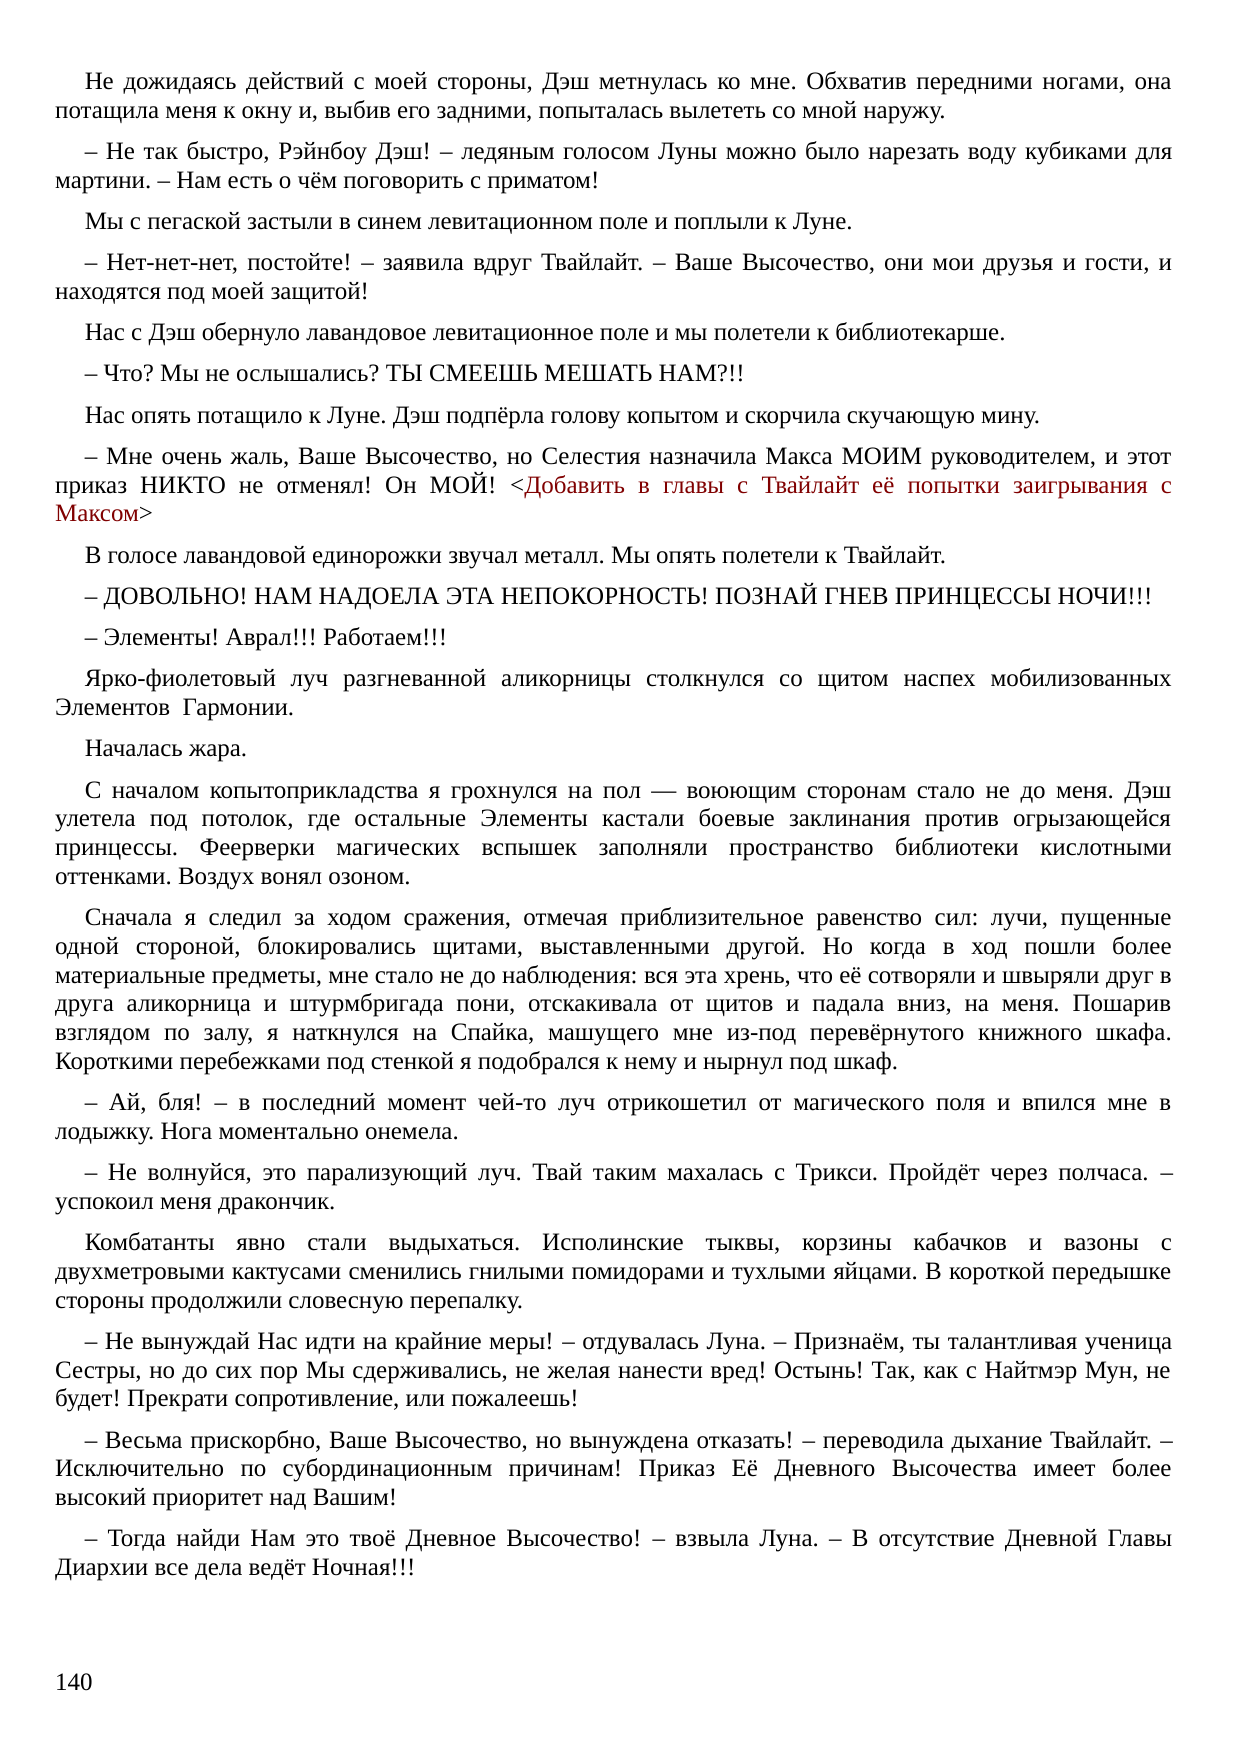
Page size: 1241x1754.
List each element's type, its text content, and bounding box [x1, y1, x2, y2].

text Началась жара. [55, 733, 1173, 762]
text Мы с пегаской застыли в синем левитационном поле и поплыли к Луне. [55, 206, 1173, 235]
text Ярко-фиолетовый луч разгневанной аликорницы столкнулся со щитом наспех мобилизованных Элементов Гармонии. [55, 663, 1173, 721]
text Сначала я следил за ходом сражения, отмечая приблизительное равенство сил: лучи, пущенные одной стороной, блокировались щитами, выставленными другой. Но когда в ход пошли более материальные предметы, мне стало не до наблюдения: вся эта хрень, что её сотворяли и швыряли друг в друга аликорница и штурмбригада пони, отскакивала от щитов и падала вниз, на меня. Пошарив взглядом по залу, я наткнулся на Спайка, машущего мне из-под перевёрнутого книжного шкафа. Короткими перебежками под стенкой я подобрался к нему и нырнул под шкаф. [55, 902, 1173, 1075]
text – Тогда найди Нам это твоё Дневное Высочество! – взвыла Луна. – В отсутствие Дневной Главы Диархии все дела ведёт Ночная!!! [55, 1523, 1173, 1581]
text – Не вынуждай Нас идти на крайние меры! – отдувалась Луна. – Признаём, ты талантливая ученица Сестры, но до сих пор Мы сдерживались, не желая нанести вред! Остынь! Так, как с Найтмэр Мун, не будет! Прекрати сопротивление, или пожалеешь! [55, 1326, 1173, 1412]
text С началом копытоприкладства я грохнулся на пол — воюющим сторонам стало не до меня. Дэш улетела под потолок, где остальные Элементы кастали боевые заклинания против огрызающейся принцессы. Феерверки магических вспышек заполняли пространство библиотеки кислотными оттенками. Воздух вонял озоном. [55, 775, 1173, 890]
text – Не так быстро, Рэйнбоу Дэш! – ледяным голосом Луны можно было нарезать воду кубиками для мартини. – Нам есть о чём поговорить с приматом! [55, 136, 1173, 193]
text – Нет-нет-нет, постойте! – заявила вдруг Твайлайт. – Ваше Высочество, они мои друзья и гости, и находятся под моей защитой! [55, 247, 1173, 305]
text – ДОВОЛЬНО! НАМ НАДОЕЛА ЭТА НЕПОКОРНОСТЬ! ПОЗНАЙ ГНЕВ ПРИНЦЕССЫ НОЧИ!!! [55, 581, 1173, 610]
text Комбатанты явно стали выдыхаться. Исполинские тыквы, корзины кабачков и вазоны с двухметровыми кактусами сменились гнилыми помидорами и тухлыми яйцами. В короткой передышке стороны продолжили словесную перепалку. [55, 1227, 1173, 1313]
text – Что? Мы не ослышались? ТЫ СМЕЕШЬ МЕШАТЬ НАМ?!! [55, 358, 1173, 387]
text Нас с Дэш обернуло лавандовое левитационное поле и мы полетели к библиотекарше. [55, 317, 1173, 346]
text Нас опять потащило к Луне. Дэш подпёрла голову копытом и скорчила скучающую мину. [55, 400, 1173, 428]
text – Не волнуйся, это парализующий луч. Твай таким махалась с Трикси. Пройдёт через полчаса. – успокоил меня дракончик. [55, 1157, 1173, 1215]
text – Мне очень жаль, Ваше Высочество, но Селестия назначила Макса МОИМ руководителем, и этот приказ НИКТО не отменял! Он МОЙ! <Добавить в главы с Твайлайт её попытки заигрывания с Максом> [55, 441, 1173, 527]
text – Ай, бля! – в последний момент чей-то луч отрикошетил от магического поля и впился мне в лодыжку. Нога моментально онемела. [55, 1087, 1173, 1145]
text Не дожидаясь действий с моей стороны, Дэш метнулась ко мне. Обхватив передними ногами, она потащила меня к окну и, выбив его задними, попыталась вылететь со мной наружу. [55, 66, 1173, 123]
text – Весьма прискорбно, Ваше Высочество, но вынуждена отказать! – переводила дыхание Твайлайт. – Исключительно по субординационным причинам! Приказ Её Дневного Высочества имеет более высокий приоритет над Вашим! [55, 1425, 1173, 1511]
text – Элементы! Аврал!!! Работаем!!! [55, 622, 1173, 651]
text В голосе лавандовой единорожки звучал металл. Мы опять полетели к Твайлайт. [55, 540, 1173, 568]
